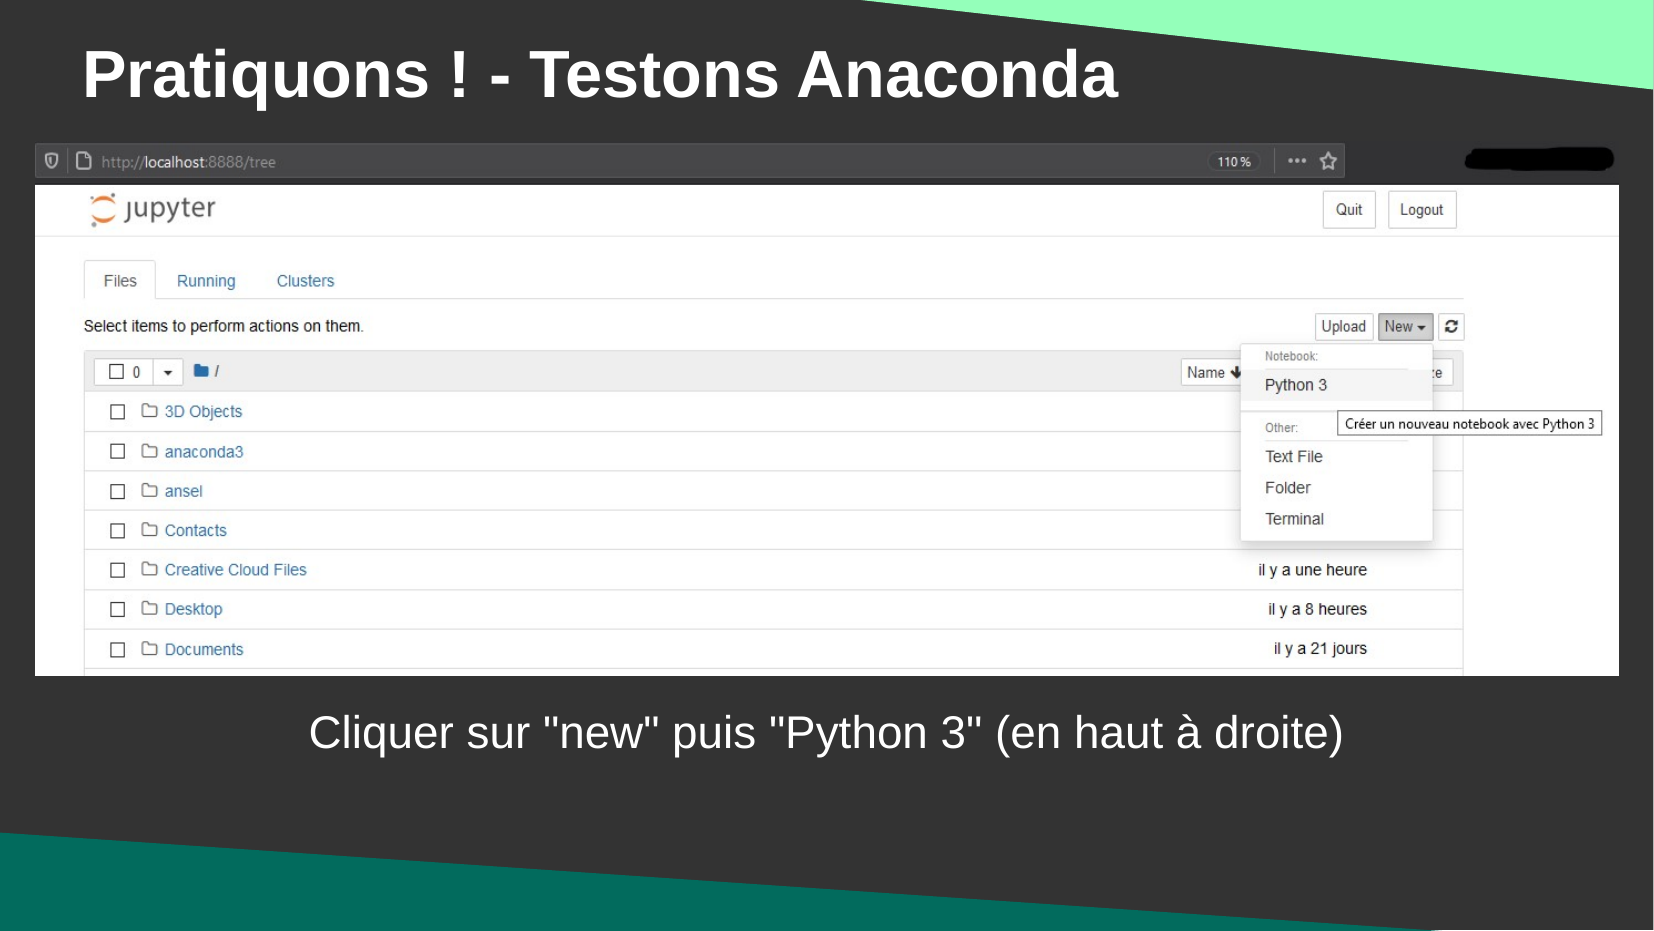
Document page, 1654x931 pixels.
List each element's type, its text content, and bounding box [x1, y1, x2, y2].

title Cliquer sur "new" puis "Python 3" (en haut à droite) [300, 706, 1354, 768]
text_box [860, 0, 1654, 90]
picture [35, 141, 1619, 676]
title Pratiquons ! - Testons Anaconda [82, 37, 1571, 114]
